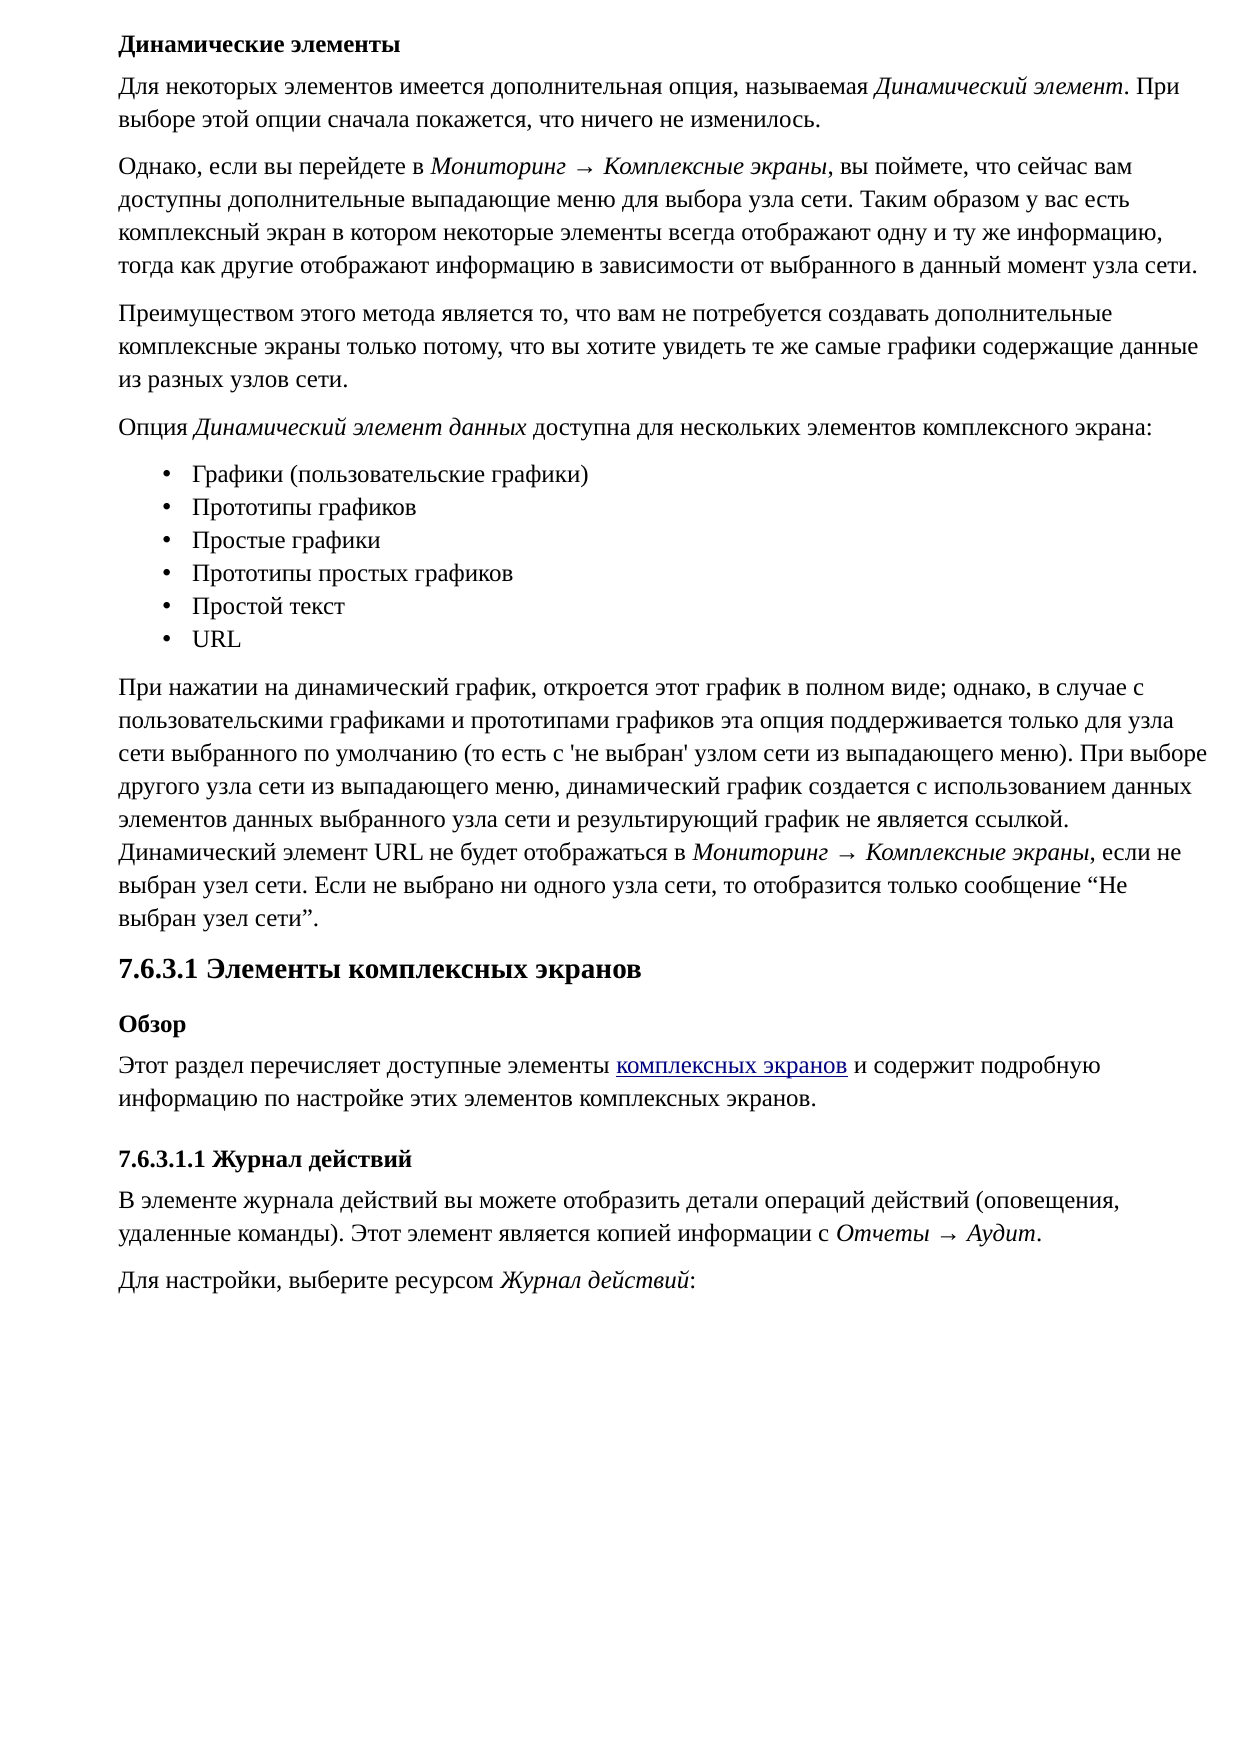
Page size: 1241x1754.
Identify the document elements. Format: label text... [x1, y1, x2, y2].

text При нажатии на динамический график, откроется этот график в полном виде; однако, в случае с пользовательскими графиками и прототипами графиков эта опция поддерживается только для узла сети выбранного по умолчанию (то есть с 'не выбран' узлом сети из выпадающего меню). При выборе другого узла сети из выпадающего меню, динамический график создается с использованием данных элементов данных выбранного узла сети и результирующий график не является ссылкой. [118, 672, 1211, 833]
list Графики (пользовательские графики) [162, 459, 1211, 488]
text Преимуществом этого метода является то, что вам не потребуется создавать дополнительные комплексные экраны только потому, что вы хотите увидеть те же самые графики содержащие данные из разных узлов сети. [118, 298, 1211, 393]
text Для некоторых элементов имеется дополнительная опция, называемая Динамический элемент. При выборе этой опции сначала покажется, что ничего не изменилось. [118, 71, 1211, 132]
list Прототипы простых графиков [162, 558, 1211, 587]
subtitle Обзор [118, 1009, 1211, 1038]
list Простые графики [162, 525, 1211, 554]
text Опция Динамический элемент данных доступна для нескольких элементов комплексного экрана: [118, 412, 1211, 440]
text Для настройки, выберите ресурсом Журнал действий: [118, 1266, 1211, 1294]
list Прототипы графиков [162, 492, 1211, 521]
text Динамический элемент URL не будет отображаться в Мониторинг → Комплексные экраны, если не выбран узел сети. Если не выбрано ни одного узла сети, то отобразится только сообщение “Не выбран узел сети”. [118, 837, 1211, 932]
text Этот раздел перечисляет доступные элементы комплексных экранов и содержит подробную информацию по настройке этих элементов комплексных экранов. [118, 1051, 1211, 1112]
subtitle Динамические элементы [118, 29, 1211, 58]
subtitle 7.6.3.1 Элементы комплексных экранов [118, 951, 1211, 984]
list Простой текст [162, 591, 1211, 620]
text Однако, если вы перейдете в Мониторинг → Комплексные экраны, вы поймете, что сейчас вам доступны дополнительные выпадающие меню для выбора узла сети. Таким образом у вас есть комплексный экран в котором некоторые элементы всегда отображают одну и ту же информацию, тогда как другие отображают информацию в зависимости от выбранного в данный момент узла сети. [118, 151, 1211, 279]
subtitle 7.6.3.1.1 Журнал действий [118, 1144, 1211, 1172]
text В элементе журнала действий вы можете отобразить детали операций действий (оповещения, удаленные команды). Этот элемент является копией информации с Отчеты → Аудит. [118, 1185, 1211, 1247]
list URL [162, 624, 1211, 653]
